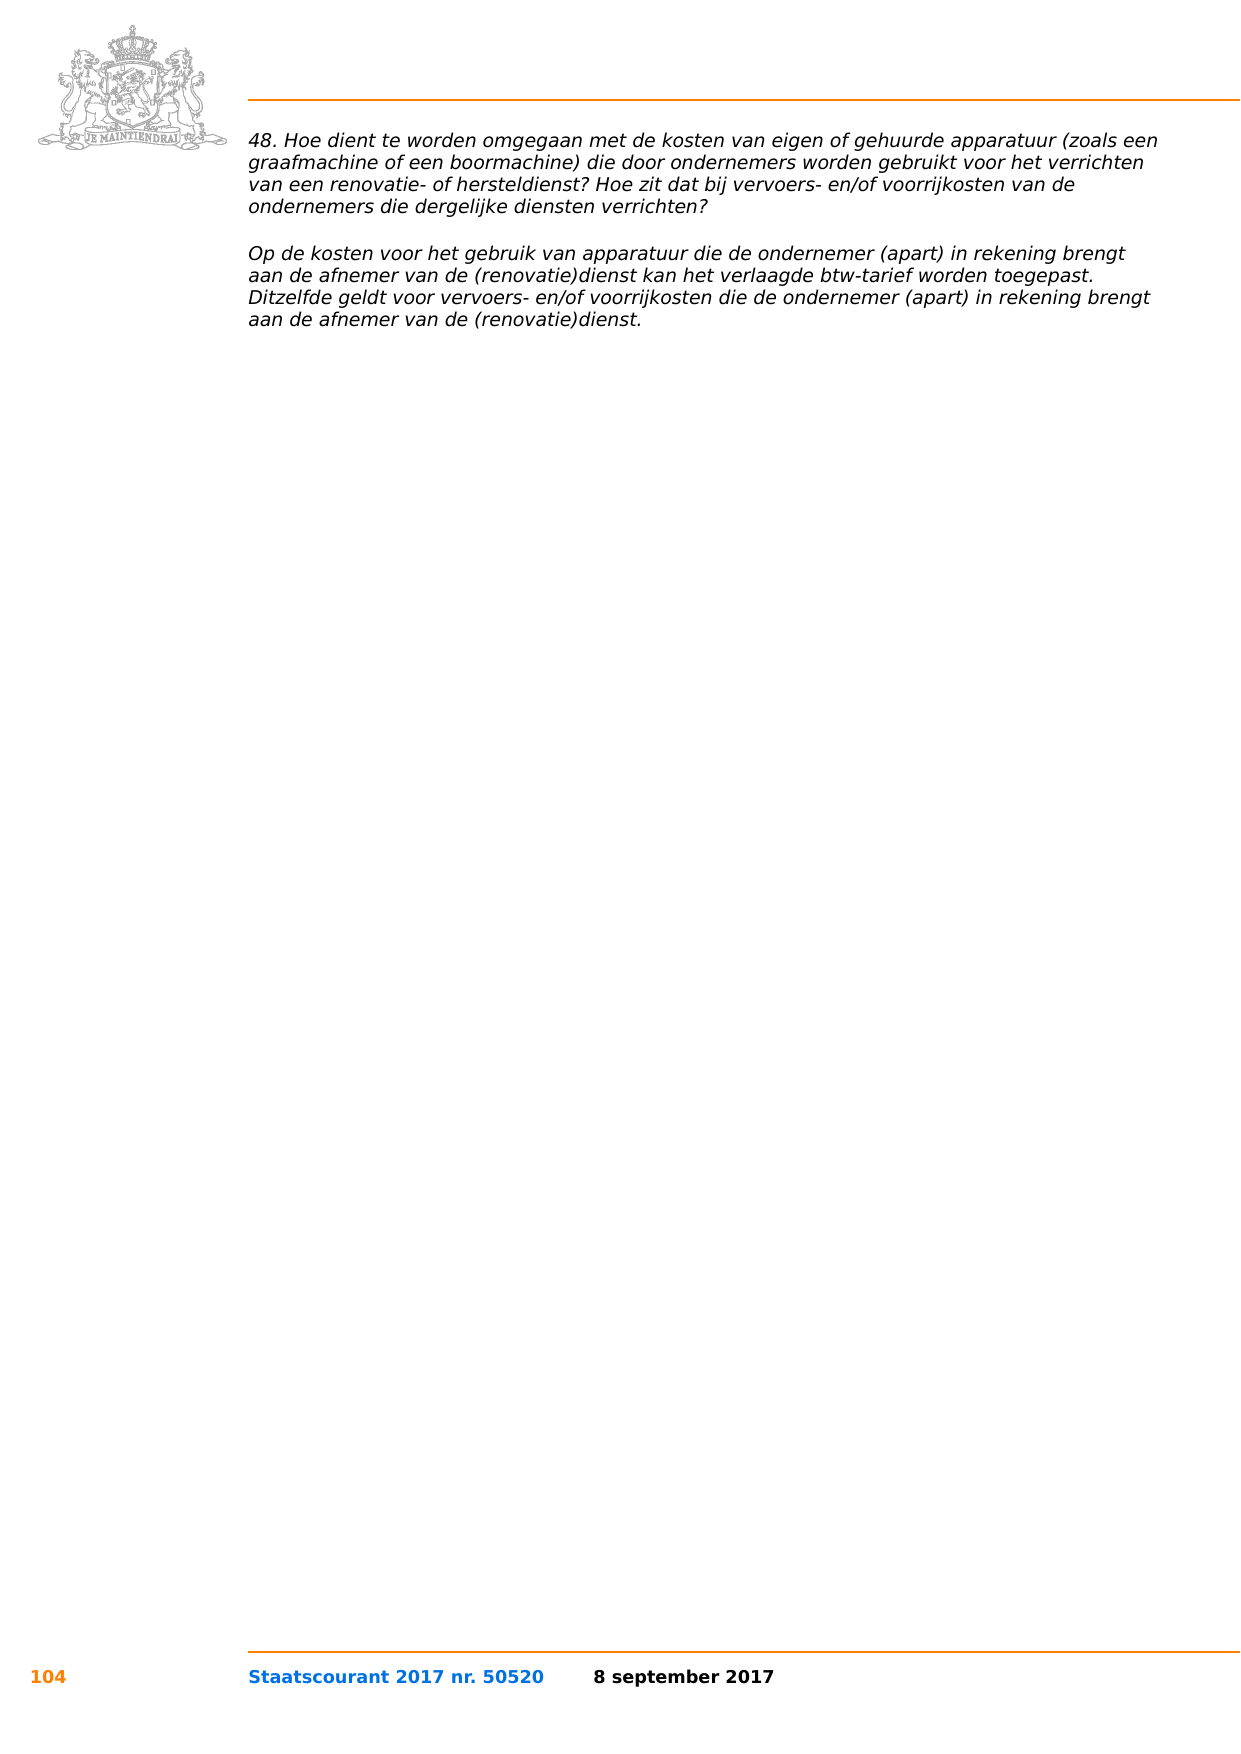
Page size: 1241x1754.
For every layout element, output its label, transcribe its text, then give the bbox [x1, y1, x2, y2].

picture [38, 25, 227, 150]
subtitle 48. Hoe dient te worden omgegaan met de kosten van eigen of gehuurde apparatuur (zoals een graafmachine of een boormachine) die door ondernemers worden gebruikt voor het verrichten van een renovatie- of hersteldienst? Hoe zit dat bij vervoers- en/of voorrijkosten van de ondernemers die dergelijke diensten verrichten? [248, 130, 1163, 218]
text Op de kosten voor het gebruik van apparatuur die de ondernemer (apart) in rekening brengt aan de afnemer van de (renovatie)dienst kan het verlaagde btw-tarief worden toegepast. Ditzelfde geldt voor vervoers- en/of voorrijkosten die de ondernemer (apart) in rekening brengt aan de afnemer van de (renovatie)dienst. [248, 243, 1163, 331]
